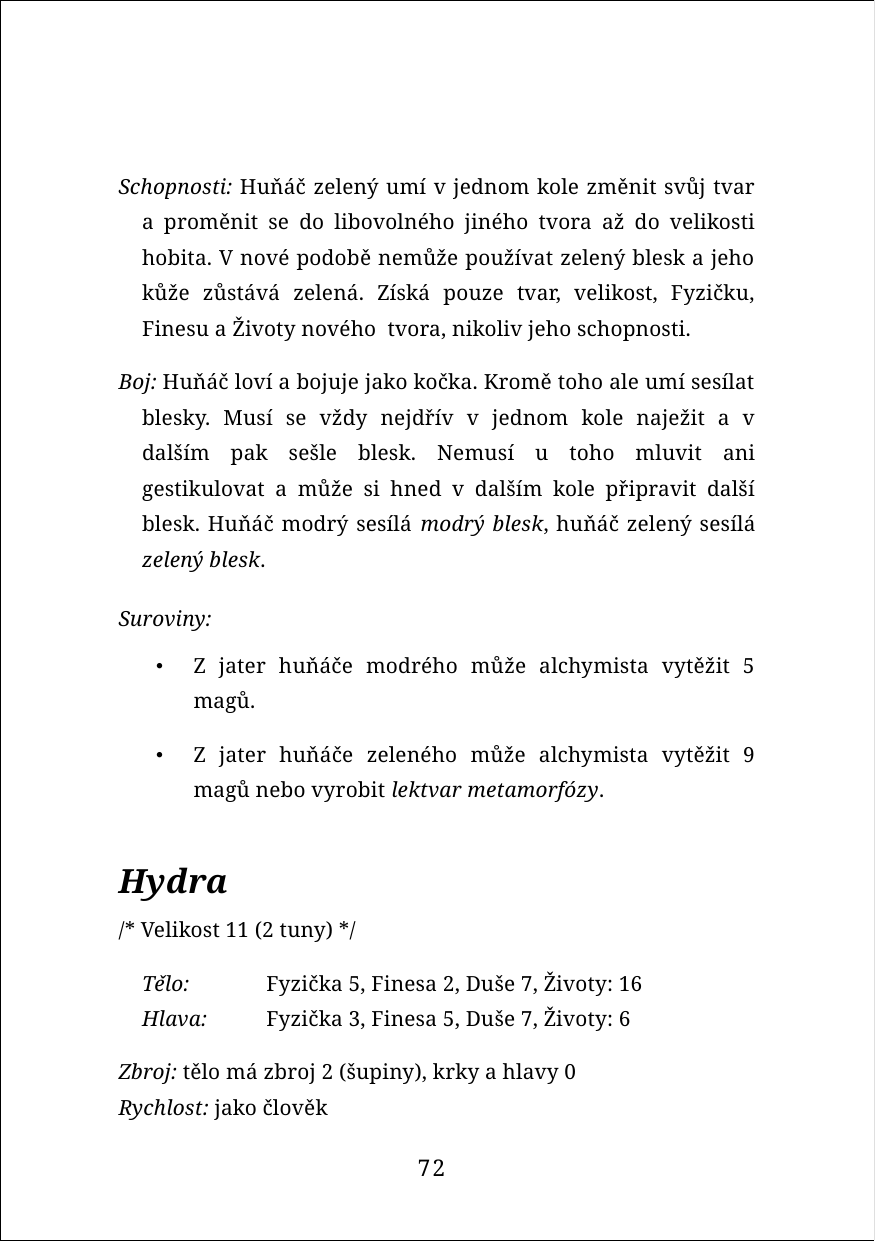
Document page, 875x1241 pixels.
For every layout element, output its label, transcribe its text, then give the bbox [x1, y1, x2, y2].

text Rychlost: jako člověk [118, 1093, 756, 1121]
text Schopnosti: Huňáč zelený umí v jednom kole změnit svůj tvar a proměnit se do libovolného jiného tvora až do velikosti hobita. V nové podobě nemůže používat zelený blesk a jeho kůže zůstává zelená. Získá pouze tvar, velikost, Fyzičku, Finesu a Životy nového tvora, nikoliv jeho schopnosti. [118, 172, 756, 342]
text /* Velikost 11 (2 tuny) */ [118, 915, 756, 944]
subtitle Hydra [118, 858, 756, 904]
text Boj: Huňáč loví a bojuje jako kočka. Kromě toho ale umí sesílat blesky. Musí se vždy nejdřív v jednom kole naježit a v dalším pak sešle blesk. Nemusí u toho mluvit ani gestikulovat a může si hned v dalším kole připravit další blesk. Huňáč modrý sesílá modrý blesk, huňáč zelený sesílá zelený blesk. [118, 367, 756, 573]
text Hlava: Fyzička 3, Finesa 5, Duše 7, Životy: 6 [142, 1004, 756, 1033]
text Tělo: Fyzička 5, Finesa 2, Duše 7, Životy: 16 [142, 969, 756, 997]
list Z jater huňáče zeleného může alchymista vytěžit 9 magů nebo vyrobit lektvar metamorfózy. [156, 740, 756, 804]
list Z jater huňáče modrého může alchymista vytěžit 5 magů. [156, 651, 756, 715]
text Suroviny: [118, 604, 756, 632]
text Zbroj: tělo má zbroj 2 (šupiny), krky a hlavy 0 [118, 1057, 756, 1086]
